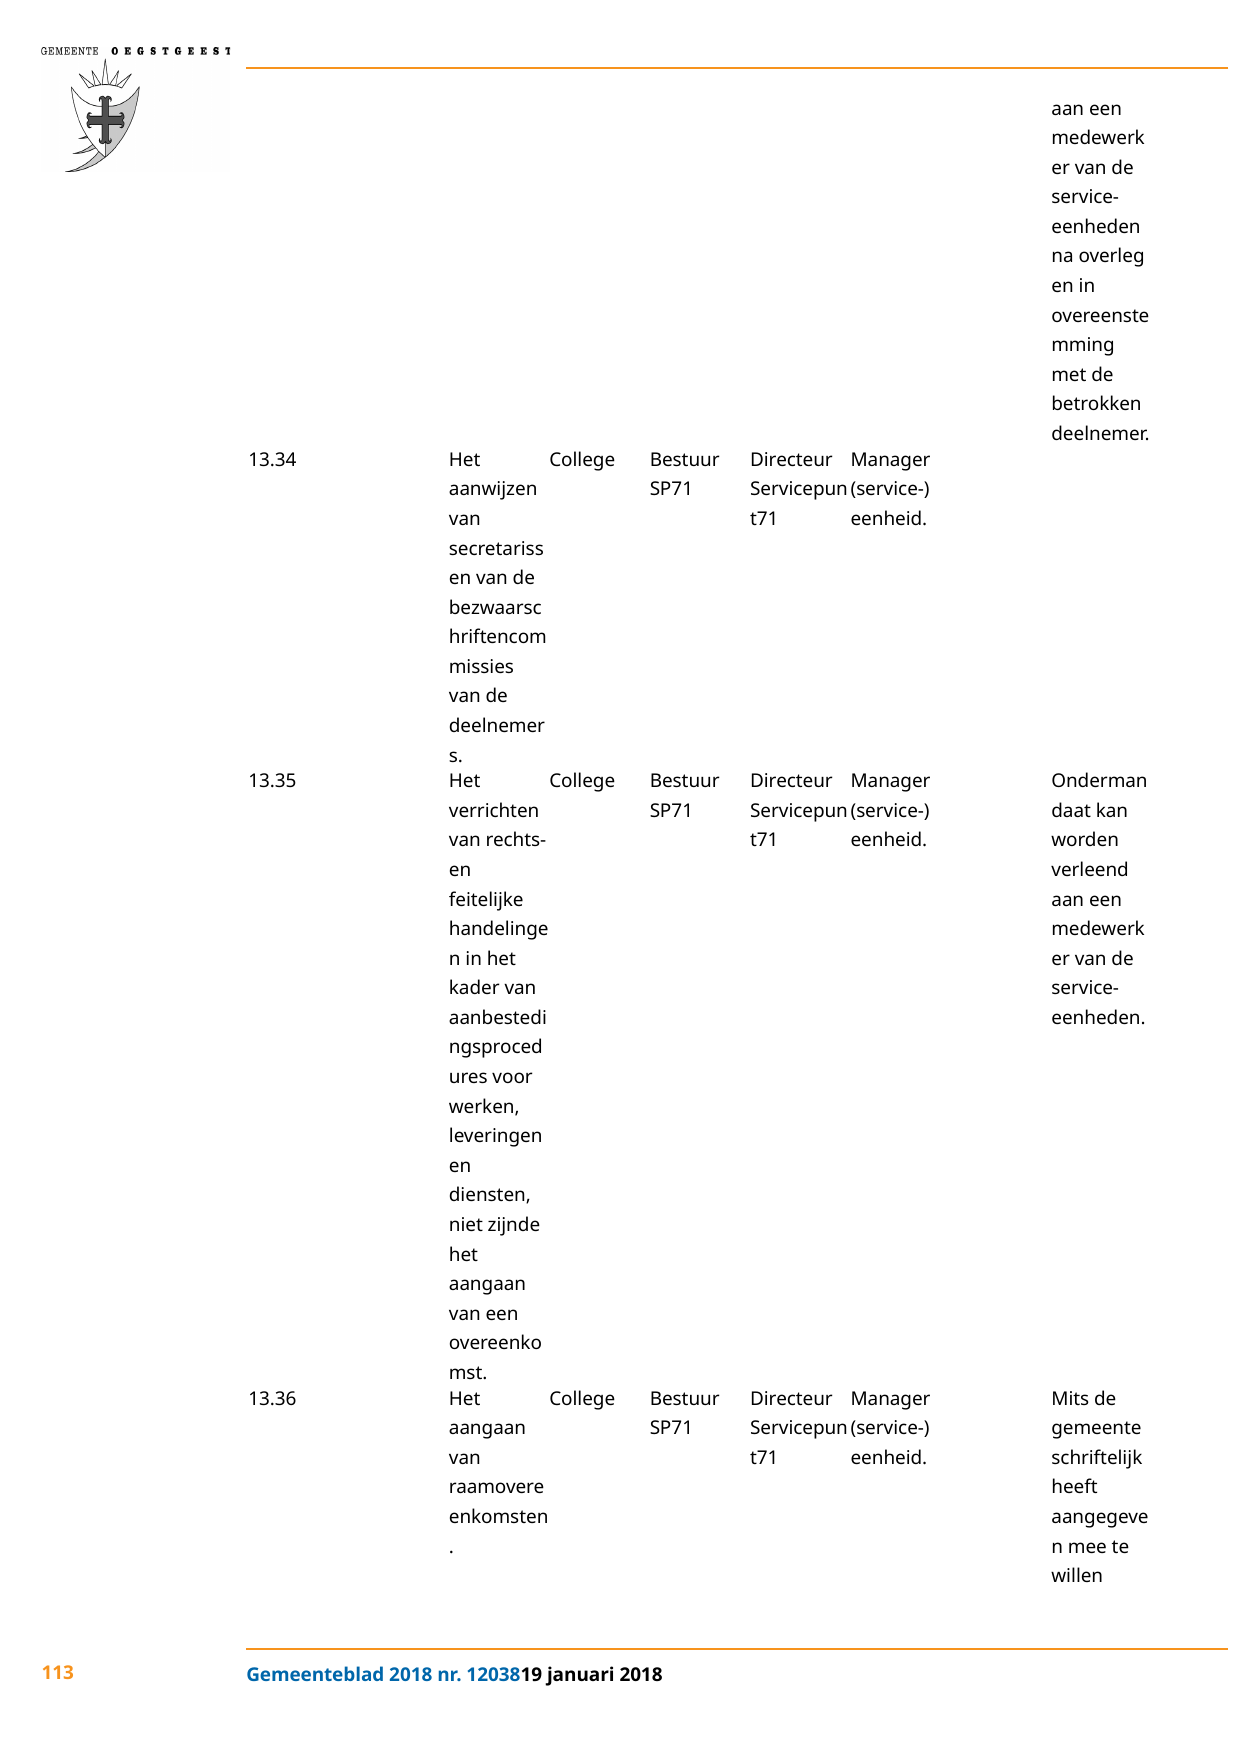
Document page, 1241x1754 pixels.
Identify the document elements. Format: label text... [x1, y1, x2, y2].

table_cell [951, 1385, 1051, 1588]
table_cell [650, 95, 750, 446]
table_cell Bestuur SP71 [650, 1385, 750, 1588]
table_cell Het aangaan van raamovereenkomsten. [449, 1385, 549, 1588]
table_cell College [549, 1385, 649, 1588]
table_cell College [549, 768, 649, 1385]
table_cell [951, 768, 1051, 1385]
table_cell [549, 95, 649, 446]
table_cell Manager (service-) eenheid. [850, 446, 951, 767]
table_cell [348, 1385, 449, 1588]
table_cell Het aanwijzen van secretarissen van de bezwaarschriftencommissies van de deelnemers. [449, 446, 549, 767]
table_cell 13.35 [248, 768, 348, 1385]
table_cell [951, 446, 1051, 767]
table_cell Directeur Servicepunt71 [750, 1385, 850, 1588]
table_cell Directeur Servicepunt71 [750, 446, 850, 767]
table_cell [348, 446, 449, 767]
table_cell Mits de gemeente schriftelijk heeft aangegeven mee te willen [1051, 1385, 1152, 1588]
table_cell 13.36 [248, 1385, 348, 1588]
table_cell Directeur Servicepunt71 [750, 768, 850, 1385]
table_cell [248, 95, 348, 446]
table_cell [348, 768, 449, 1385]
table_cell Manager (service-) eenheid. [850, 768, 951, 1385]
table_cell [850, 95, 951, 446]
table_cell College [549, 446, 649, 767]
picture [41, 47, 231, 172]
table_cell [348, 95, 449, 446]
table_cell [750, 95, 850, 446]
table_cell aan een medewerker van de service-eenheden na overleg en in overeenstemming met de betrokken deelnemer. [1051, 95, 1152, 446]
table_cell Ondermandaat kan worden verleend aan een medewerker van de service-eenheden. [1051, 768, 1152, 1385]
table_cell Bestuur SP71 [650, 768, 750, 1385]
table_cell [449, 95, 549, 446]
table_cell Het verrichten van rechts- en feitelijke handelingen in het kader van aanbestedingsprocedures voor werken, leveringen en diensten, niet zijnde het aangaan van een overeenkomst. [449, 768, 549, 1385]
table_cell Bestuur SP71 [650, 446, 750, 767]
table_cell [951, 95, 1051, 446]
table_cell 13.34 [248, 446, 348, 767]
table_cell [1051, 446, 1152, 767]
table_cell Manager (service-) eenheid. [850, 1385, 951, 1588]
